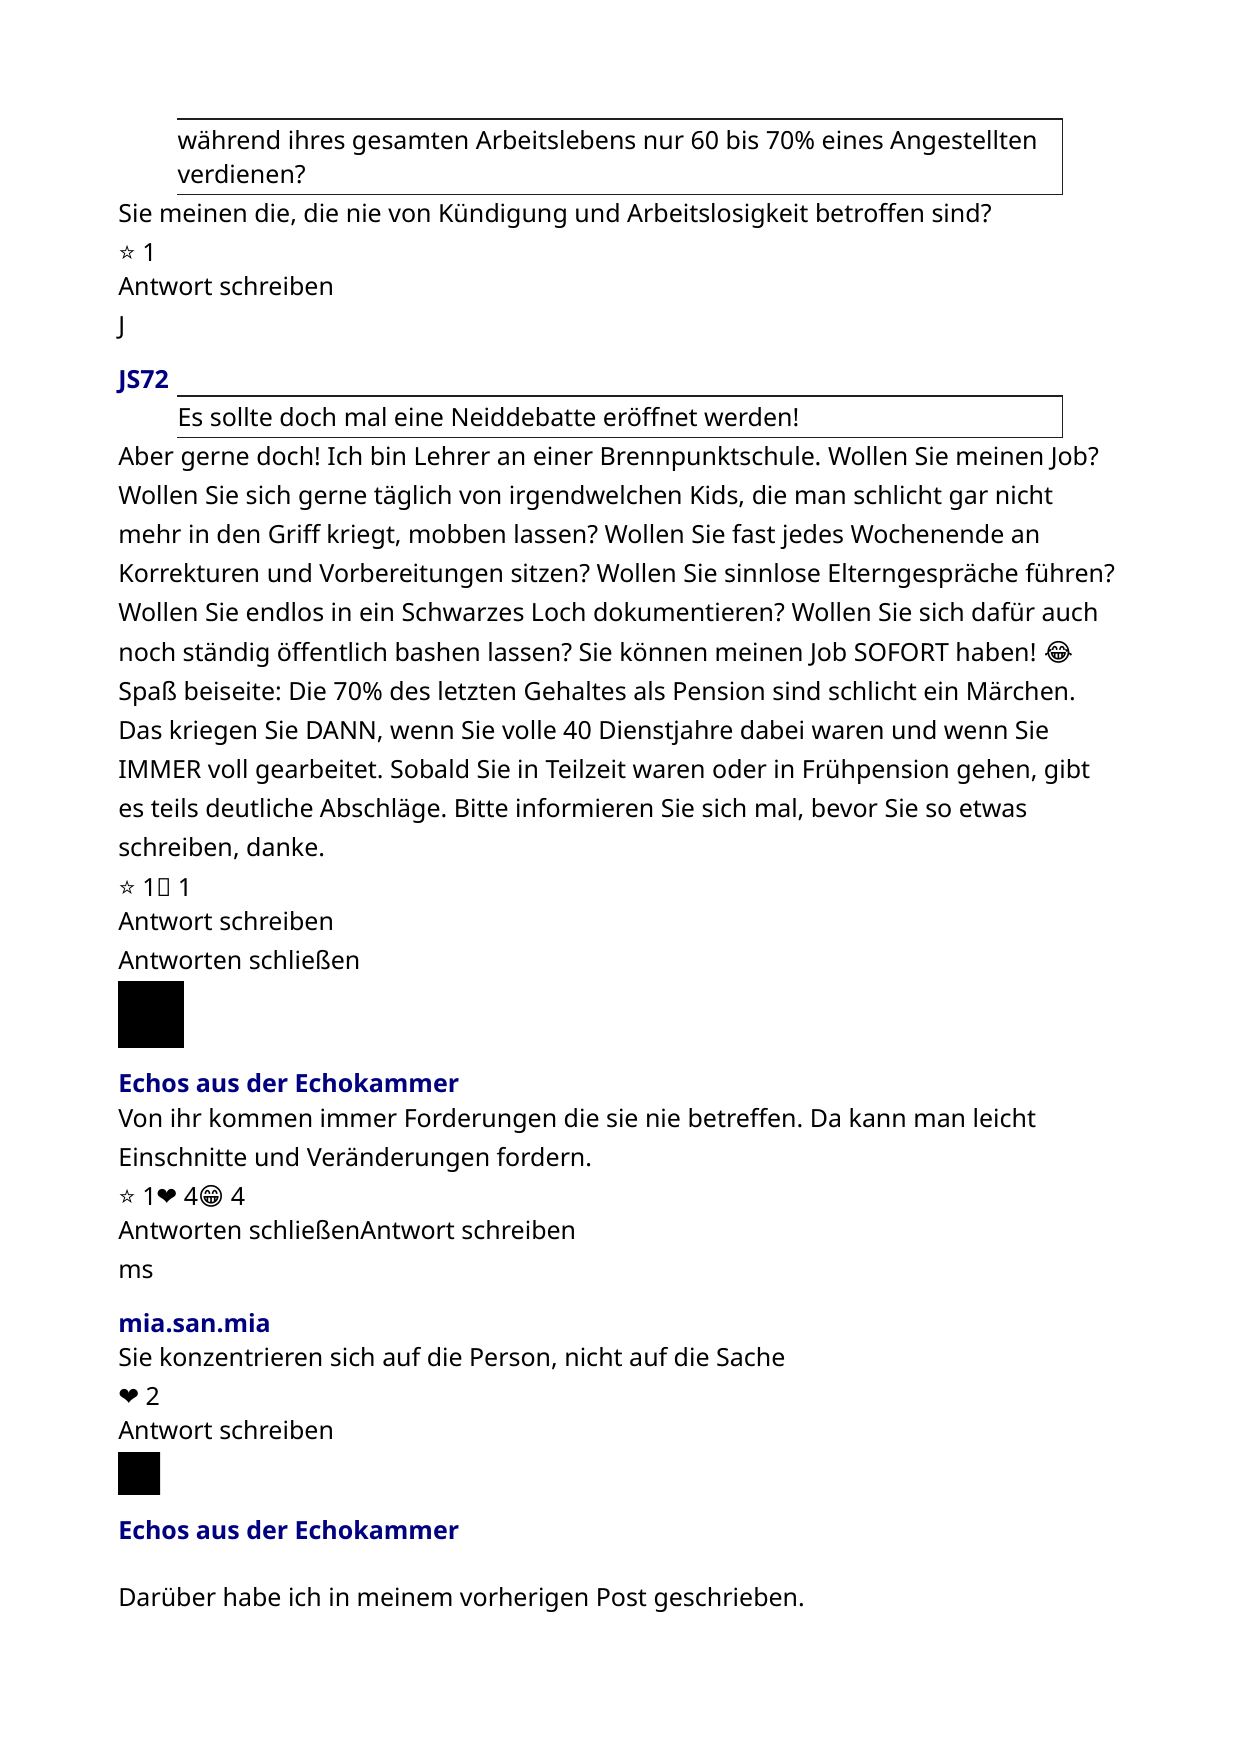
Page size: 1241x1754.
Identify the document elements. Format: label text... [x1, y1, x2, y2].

text Spaß beiseite: Die 70% des letzten Gehaltes als Pension sind schlicht ein Märchen. Das kriegen Sie DANN, wenn Sie volle 40 Dienstjahre dabei waren und wenn Sie IMMER voll gearbeitet. Sobald Sie in Teilzeit waren oder in Frühpension gehen, gibt es teils deutliche Abschläge. Bitte informieren Sie sich mal, bevor Sie so etwas schreiben, danke. [118, 673, 1122, 864]
text Sie konzentrieren sich auf die Person, nicht auf die Sache [118, 1339, 1122, 1374]
text Von ihr kommen immer Forderungen die sie nie betreffen. Da kann man leicht Einschnitte und Veränderungen fordern. [118, 1100, 1122, 1173]
text J [118, 308, 1122, 342]
text Antwort schreiben [118, 903, 1122, 937]
text ⭐️ 1🙁 1 [118, 869, 1122, 903]
text Aber gerne doch! Ich bin Lehrer an einer Brennpunktschule. Wollen Sie meinen Job? Wollen Sie sich gerne täglich von irgendwelchen Kids, die man schlicht gar nicht mehr in den Griff kriegt, mobben lassen? Wollen Sie fast jedes Wochenende an Korrekturen und Vorbereitungen sitzen? Wollen Sie sinnlose Elterngespräche führen? Wollen Sie endlos in ein Schwarzes Loch dokumentieren? Wollen Sie sich dafür auch noch ständig öffentlich bashen lassen? Sie können meinen Job SOFORT haben! 😂 [118, 438, 1122, 668]
subtitle JS72 [118, 361, 1122, 395]
subtitle mia.san.mia [118, 1306, 1122, 1339]
text Antworten schließen [118, 942, 1122, 977]
picture [118, 981, 184, 1048]
text ❤️ 2 [118, 1379, 1122, 1413]
text ms [118, 1252, 1122, 1286]
text ⭐️ 1 [118, 234, 1122, 268]
subtitle Echos aus der Echokammer [118, 1066, 1122, 1100]
text Antwort schreiben [118, 268, 1122, 302]
text Antworten schließenAntwort schreiben [118, 1213, 1122, 1247]
text ⭐️ 1❤️ 4😁 4 [118, 1178, 1122, 1213]
text Es sollte doch mal eine Neiddebatte eröffnet werden! [177, 397, 1062, 437]
text Darüber habe ich in meinem vorherigen Post geschrieben. [118, 1580, 1122, 1614]
text während ihres gesamten Arbeitslebens nur 60 bis 70% eines Angestellten verdienen? [177, 120, 1062, 194]
text Sie meinen die, die nie von Kündigung und Arbeitslosigkeit betroffen sind? [118, 195, 1122, 229]
text Antwort schreiben [118, 1413, 1122, 1447]
picture [118, 1452, 161, 1495]
subtitle Echos aus der Echokammer [118, 1513, 1122, 1547]
